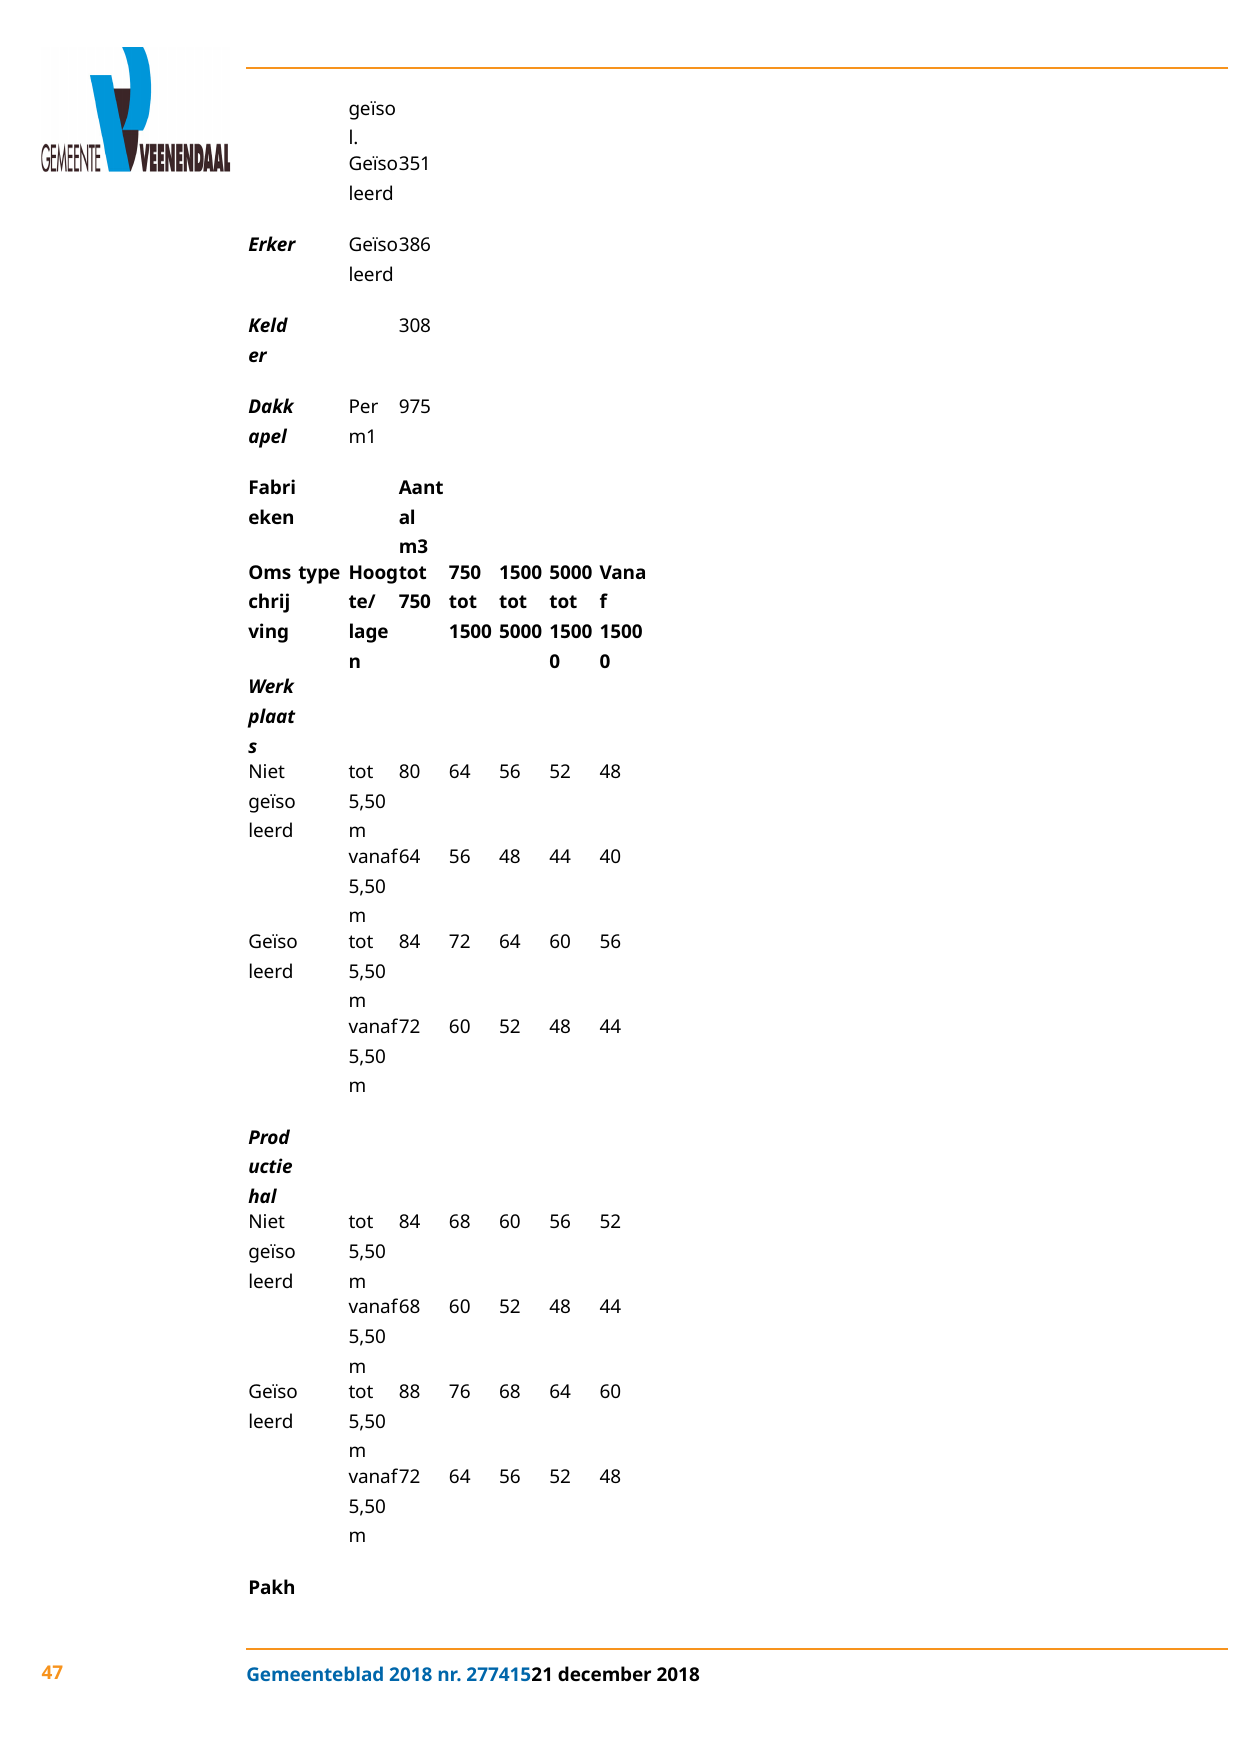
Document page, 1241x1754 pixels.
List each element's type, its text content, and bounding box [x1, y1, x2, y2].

table_cell [499, 1124, 549, 1209]
table_cell [248, 368, 298, 393]
table_cell [549, 393, 599, 448]
table_cell [650, 312, 700, 367]
table_cell [599, 1098, 649, 1124]
table_cell [650, 449, 700, 474]
table_cell tot 5,50 m [348, 1209, 398, 1294]
table_cell [248, 1098, 298, 1124]
table_cell 48 [549, 1294, 599, 1378]
table_cell [599, 286, 649, 312]
table_cell 72 [399, 1013, 449, 1098]
table_cell 84 [399, 1209, 449, 1294]
table_cell [650, 1209, 700, 1294]
table_cell 60 [599, 1379, 649, 1463]
table_cell 72 [449, 928, 499, 1013]
table_cell [298, 150, 348, 205]
table_cell 64 [549, 1379, 599, 1463]
table_cell [298, 674, 348, 758]
table_cell tot 5,50 m [348, 1379, 398, 1463]
table_cell Productiehal [248, 1124, 298, 1209]
table_cell [650, 368, 700, 393]
table_cell 40 [599, 844, 649, 928]
table_cell [399, 95, 449, 150]
table_cell [399, 674, 449, 758]
table_cell 84 [399, 928, 449, 1013]
table_cell [399, 286, 449, 312]
table_cell [348, 312, 398, 367]
table_cell [298, 1124, 348, 1209]
table_cell [650, 674, 700, 758]
table_cell 60 [449, 1294, 499, 1378]
table_cell 52 [499, 1013, 549, 1098]
table_cell [449, 393, 499, 448]
table_cell [449, 674, 499, 758]
table_cell [248, 95, 298, 150]
table_cell 56 [449, 844, 499, 928]
table_cell 88 [399, 1379, 449, 1463]
table_cell 386 [399, 231, 449, 286]
table_cell [650, 1124, 700, 1209]
table_cell [549, 286, 599, 312]
table_cell [499, 231, 549, 286]
table_cell [449, 95, 499, 150]
table_cell [499, 1574, 549, 1600]
table_cell Niet geïsoleerd [248, 1209, 298, 1294]
table_cell 60 [449, 1013, 499, 1098]
table_cell [298, 393, 348, 448]
table_cell [449, 1124, 499, 1209]
table_cell Hoogte/lagen [348, 559, 398, 674]
table_cell [549, 150, 599, 205]
table_cell [298, 231, 348, 286]
table_cell 60 [499, 1209, 549, 1294]
table_cell 52 [599, 1209, 649, 1294]
table_cell [499, 449, 549, 474]
table_cell [499, 95, 549, 150]
table_cell [348, 368, 398, 393]
table_cell [549, 231, 599, 286]
table_cell 64 [449, 759, 499, 843]
table_cell tot 750 [399, 559, 449, 674]
table_cell [298, 1548, 348, 1574]
table_cell [248, 1294, 298, 1378]
table_cell [650, 844, 700, 928]
table_cell [348, 1548, 398, 1574]
table_cell [399, 368, 449, 393]
table_cell [599, 393, 649, 448]
table_cell vanaf 5,50 m [348, 844, 398, 928]
table_cell [248, 844, 298, 928]
table_cell [298, 95, 348, 150]
table_cell [499, 674, 549, 758]
table_cell [650, 1098, 700, 1124]
table_cell [599, 674, 649, 758]
table_cell [650, 286, 700, 312]
table_cell [499, 1548, 549, 1574]
table_cell [248, 449, 298, 474]
table_cell [348, 1098, 398, 1124]
table_cell [298, 928, 348, 1013]
table_cell [449, 205, 499, 231]
table_cell 52 [499, 1294, 549, 1378]
table_cell [449, 286, 499, 312]
table_cell [599, 474, 649, 559]
table_cell 1500 tot 5000 [499, 559, 549, 674]
table_cell [348, 449, 398, 474]
table_cell [298, 1294, 348, 1378]
table_cell [650, 759, 700, 843]
table_cell 5000 tot 15000 [549, 559, 599, 674]
table_cell [650, 559, 700, 674]
table_cell [549, 312, 599, 367]
table_cell [499, 150, 549, 205]
table_cell [449, 368, 499, 393]
table_cell 80 [399, 759, 449, 843]
table_cell [650, 1464, 700, 1548]
table_cell Geïsoleerd [348, 231, 398, 286]
table_cell [248, 205, 298, 231]
table_cell [298, 474, 348, 559]
table_cell 56 [599, 928, 649, 1013]
table_cell [650, 928, 700, 1013]
table_cell 64 [449, 1464, 499, 1548]
table_cell [499, 1098, 549, 1124]
table_cell 76 [449, 1379, 499, 1463]
table_cell [599, 95, 649, 150]
table_cell [549, 1574, 599, 1600]
table_cell 308 [399, 312, 449, 367]
table_cell [449, 1574, 499, 1600]
table_cell [298, 759, 348, 843]
table_cell [348, 474, 398, 559]
table_cell Werkplaats [248, 674, 298, 758]
table_cell [298, 1098, 348, 1124]
table_cell [499, 393, 549, 448]
table_cell [599, 205, 649, 231]
table_cell tot 5,50 m [348, 759, 398, 843]
table_cell 68 [499, 1379, 549, 1463]
table_cell 68 [399, 1294, 449, 1378]
table_cell [499, 312, 549, 367]
table_cell [499, 205, 549, 231]
table_cell [650, 95, 700, 150]
table_cell Vanaf 15000 [599, 559, 649, 674]
table_cell Geïsoleerd [248, 928, 298, 1013]
table_cell [549, 474, 599, 559]
table_cell [449, 449, 499, 474]
table_cell 351 [399, 150, 449, 205]
table_cell Pakh [248, 1574, 298, 1600]
table_cell [599, 449, 649, 474]
table_cell [650, 1379, 700, 1463]
table_cell Fabrieken [248, 474, 298, 559]
table_cell [549, 95, 599, 150]
table_cell [499, 368, 549, 393]
table_cell [298, 1574, 348, 1600]
table_cell [399, 1574, 449, 1600]
table_cell [348, 1124, 398, 1209]
table_cell [599, 231, 649, 286]
table_cell [399, 205, 449, 231]
table_cell geïsol. [348, 95, 398, 150]
table_cell [599, 1548, 649, 1574]
table_cell [549, 449, 599, 474]
table_cell [298, 205, 348, 231]
table_cell 52 [549, 1464, 599, 1548]
table_cell [650, 1294, 700, 1378]
table_cell [348, 205, 398, 231]
table_cell [449, 474, 499, 559]
table_cell [549, 205, 599, 231]
table_cell type [298, 559, 348, 674]
table_cell [298, 844, 348, 928]
table_cell [399, 449, 449, 474]
table_cell 68 [449, 1209, 499, 1294]
table_cell [549, 1548, 599, 1574]
table_cell [650, 150, 700, 205]
table_cell 56 [499, 759, 549, 843]
table_cell 64 [399, 844, 449, 928]
table_cell Niet geïsoleerd [248, 759, 298, 843]
table_cell [298, 1379, 348, 1463]
table_cell 44 [549, 844, 599, 928]
table_cell [298, 1209, 348, 1294]
table_cell [399, 1098, 449, 1124]
table_cell [449, 1098, 499, 1124]
table_cell [248, 1548, 298, 1574]
table_cell 60 [549, 928, 599, 1013]
table_cell 975 [399, 393, 449, 448]
table_cell [650, 1548, 700, 1574]
table_cell [449, 1548, 499, 1574]
table_cell 56 [549, 1209, 599, 1294]
table_cell [650, 231, 700, 286]
table_cell [298, 449, 348, 474]
table_cell 52 [549, 759, 599, 843]
table_cell [599, 368, 649, 393]
table_cell 72 [399, 1464, 449, 1548]
table_cell 750 tot 1500 [449, 559, 499, 674]
table_cell [599, 312, 649, 367]
table_cell [248, 150, 298, 205]
table_cell [298, 368, 348, 393]
table_cell [599, 1124, 649, 1209]
table_cell [248, 1013, 298, 1098]
table_cell [499, 474, 549, 559]
table_cell [248, 1464, 298, 1548]
table_cell 48 [599, 1464, 649, 1548]
table_cell vanaf 5,50 m [348, 1013, 398, 1098]
table_cell Geïsoleerd [248, 1379, 298, 1463]
table_cell 48 [499, 844, 549, 928]
table_cell tot 5,50 m [348, 928, 398, 1013]
table_cell [599, 150, 649, 205]
table_cell [549, 674, 599, 758]
table_cell 48 [549, 1013, 599, 1098]
table_cell [549, 368, 599, 393]
table_cell [298, 312, 348, 367]
table_cell [650, 474, 700, 559]
table_cell [298, 286, 348, 312]
picture [123, 47, 231, 172]
table_cell [248, 286, 298, 312]
table_cell [449, 231, 499, 286]
table_cell vanaf 5,50 m [348, 1464, 398, 1548]
table_cell Omschrijving [248, 559, 298, 674]
table_cell [298, 1464, 348, 1548]
table_cell [348, 1574, 398, 1600]
table_cell [650, 1013, 700, 1098]
table_cell [348, 674, 398, 758]
table_cell vanaf 5,50 m [348, 1294, 398, 1378]
table_cell [449, 150, 499, 205]
table_cell Dakkapel [248, 393, 298, 448]
table_cell Kelder [248, 312, 298, 367]
table_cell [348, 286, 398, 312]
table_cell 44 [599, 1294, 649, 1378]
table_cell Per m1 [348, 393, 398, 448]
table_cell [549, 1098, 599, 1124]
picture [41, 47, 130, 172]
table_cell [399, 1548, 449, 1574]
table_cell 44 [599, 1013, 649, 1098]
table_cell Geïsoleerd [348, 150, 398, 205]
table_cell [549, 1124, 599, 1209]
table_cell Erker [248, 231, 298, 286]
table_cell 64 [499, 928, 549, 1013]
table_cell [399, 1124, 449, 1209]
table_cell [298, 1013, 348, 1098]
table_cell 48 [599, 759, 649, 843]
table_cell [499, 286, 549, 312]
table_cell 56 [499, 1464, 549, 1548]
table_cell [650, 393, 700, 448]
table_cell [650, 205, 700, 231]
table_cell Aantal m3 [399, 474, 449, 559]
table_cell [449, 312, 499, 367]
